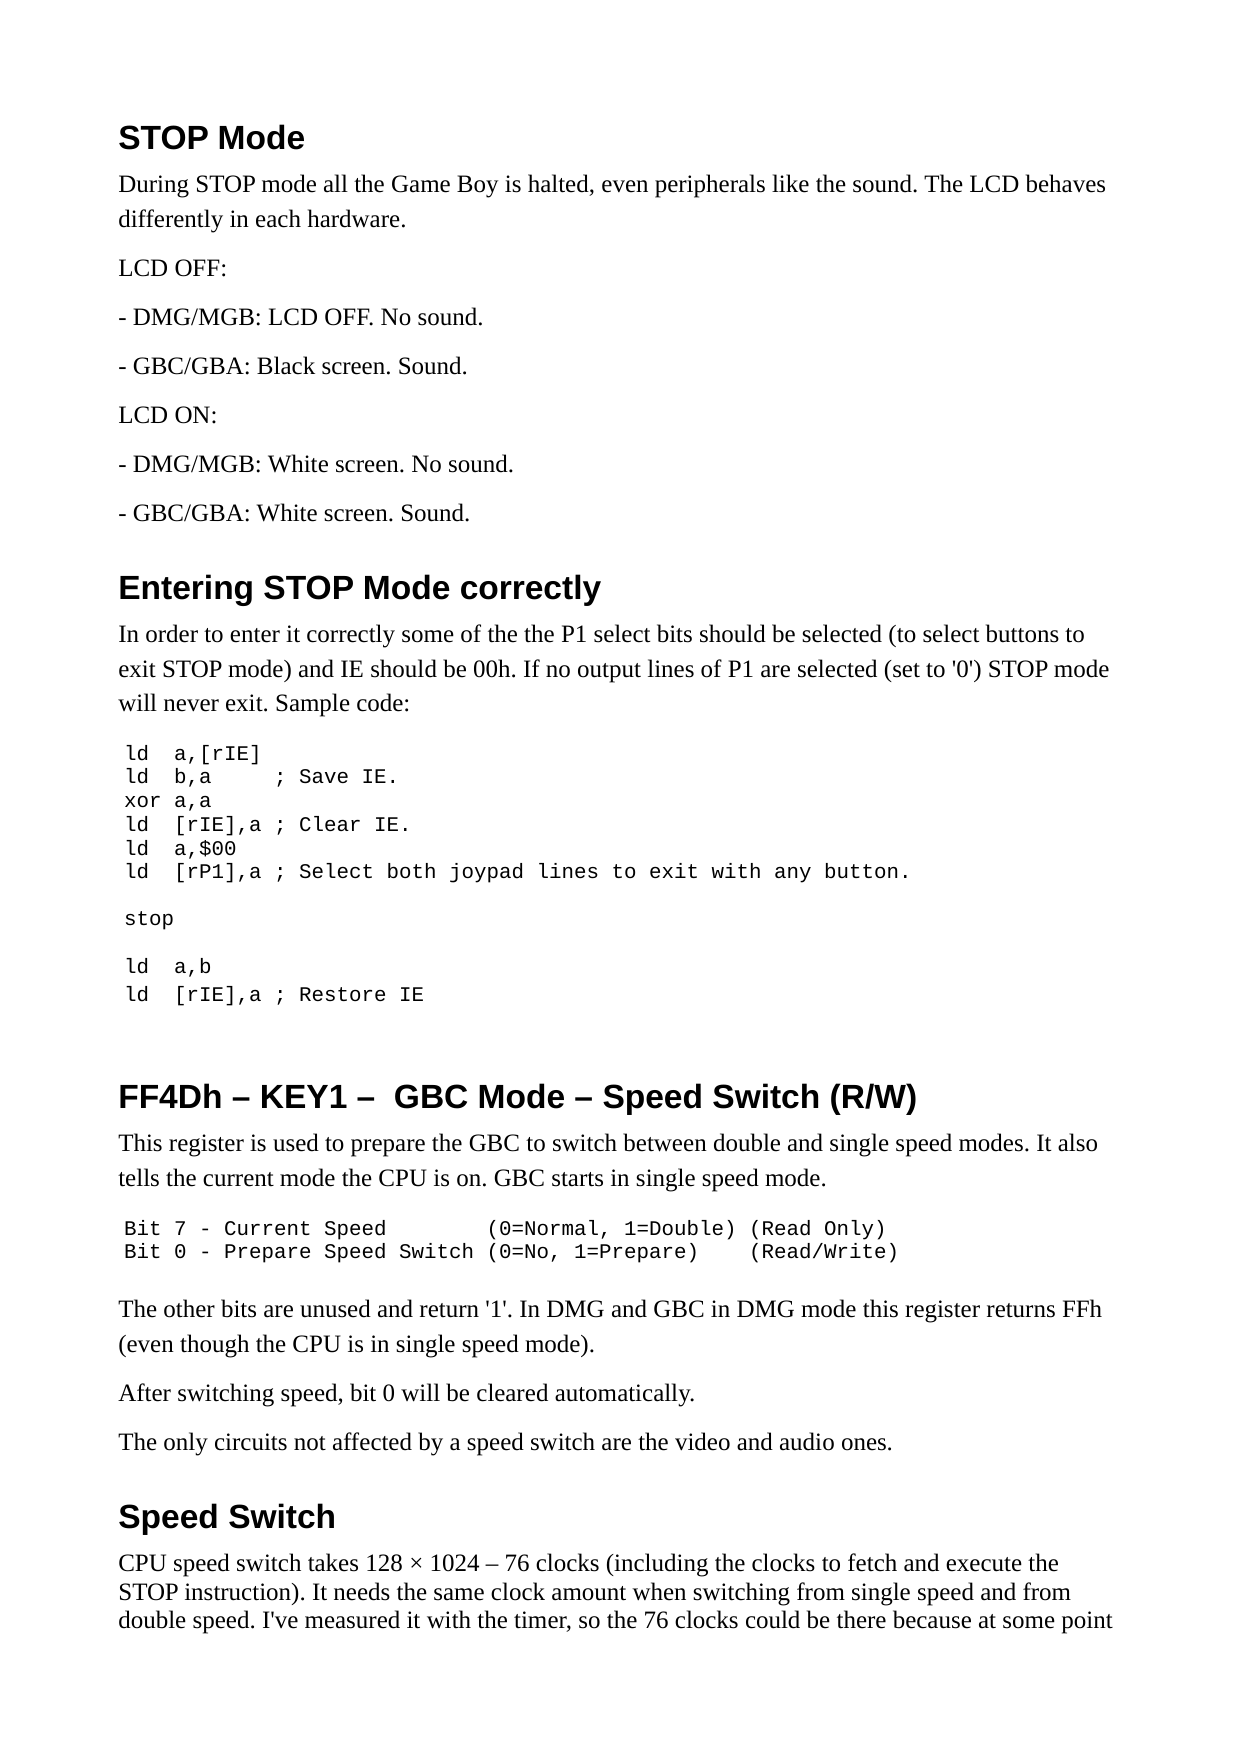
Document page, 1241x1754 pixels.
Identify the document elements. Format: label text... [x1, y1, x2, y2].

text - DMG/MGB: LCD OFF. No sound. [118, 302, 1122, 331]
table_header ld a,[rIE] ld b,a ; Save IE. xor a,a ld [rIE],a ; Clear IE. ld a,$00 ld [rP1],a ; Select both joypad lines to exit with any button. stop ld a,b ld [rIE],a ; Restore IE [118, 737, 1123, 1056]
text In order to enter it correctly some of the the P1 select bits should be selected (to select buttons to exit STOP mode) and IE should be 00h. If no output lines of P1 are selected (set to '0') STOP mode will never exit. Sample code: [118, 619, 1122, 717]
table_header Bit 7 - Current Speed (0=Normal, 1=Double) (Read Only) Bit 0 - Prepare Speed Switch (0=No, 1=Prepare) (Read/Write) [118, 1212, 1123, 1294]
text - GBC/GBA: Black screen. Sound. [118, 351, 1122, 380]
text During STOP mode all the Game Boy is halted, even peripherals like the sound. The LCD behaves differently in each hardware. [118, 169, 1122, 232]
text LCD OFF: [118, 253, 1122, 282]
text LCD ON: [118, 400, 1122, 429]
subtitle STOP Mode [118, 118, 1122, 157]
text This register is used to prepare the GBC to switch between double and single speed modes. It also tells the current mode the CPU is on. GBC starts in single speed mode. [118, 1128, 1122, 1192]
subtitle FF4Dh – KEY1 – GBC Mode – Speed Switch (R/W) [118, 1077, 1122, 1116]
text - GBC/GBA: White screen. Sound. [118, 498, 1122, 527]
text CPU speed switch takes 128 × 1024 – 76 clocks (including the clocks to fetch and execute the STOP instruction). It needs the same clock amount when switching from single speed and from double speed. I've measured it with the timer, so the 76 clocks could be there because at some point [118, 1548, 1122, 1634]
text - DMG/MGB: White screen. No sound. [118, 449, 1122, 478]
text The only circuits not affected by a speed switch are the video and audio ones. [118, 1427, 1122, 1456]
subtitle Speed Switch [118, 1497, 1122, 1535]
subtitle Entering STOP Mode correctly [118, 568, 1122, 607]
text The other bits are unused and return '1'. In DMG and GBC in DMG mode this register returns FFh (even though the CPU is in single speed mode). [118, 1294, 1122, 1357]
text After switching speed, bit 0 will be cleared automatically. [118, 1378, 1122, 1407]
